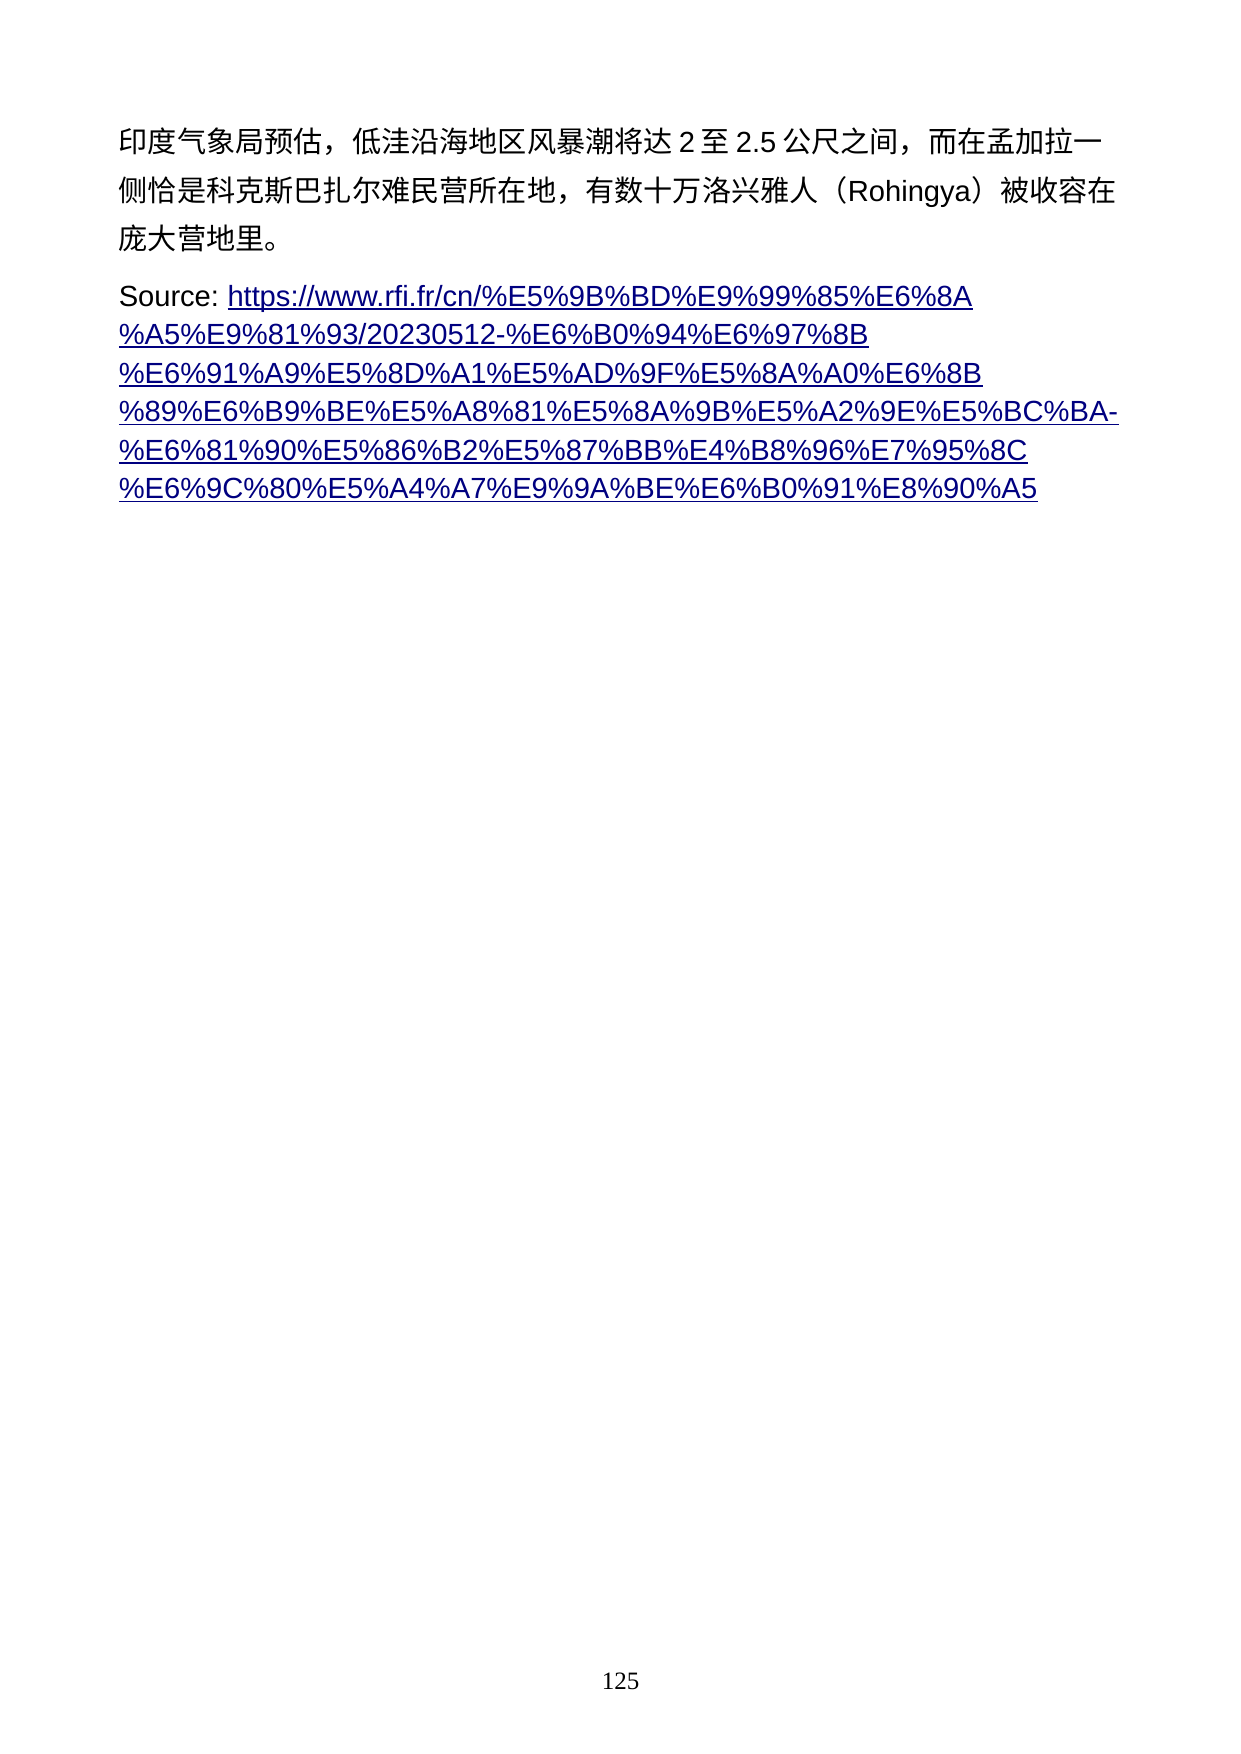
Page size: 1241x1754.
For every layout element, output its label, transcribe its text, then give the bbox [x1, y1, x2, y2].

text 印度气象局预估，低洼沿海地区风暴潮将达2至2.5公尺之间，而在孟加拉一侧恰是科克斯巴扎尔难民营所在地，有数十万洛兴雅人（Rohingya）被收容在庞大营地里。 [118, 118, 1122, 258]
text Source: https://www.rfi.fr/cn/%E5%9B%BD%E9%99%85%E6%8A%A5%E9%81%93/20230512-%E6%B0%94%E6%97%8B%E6%91%A9%E5%8D%A1%E5%AD%9F%E5%8A%A0%E6%8B%89%E6%B9%BE%E5%A8%81%E5%8A%9B%E5%A2%9E%E5%BC%BA-%E6%81%90%E5%86%B2%E5%87%BB%E4%B8%96%E7%95%8C%E6%9C%80%E5%A4%A7%E9%9A%BE%E6%B0%91%E8%90%A5 [118, 279, 1122, 505]
